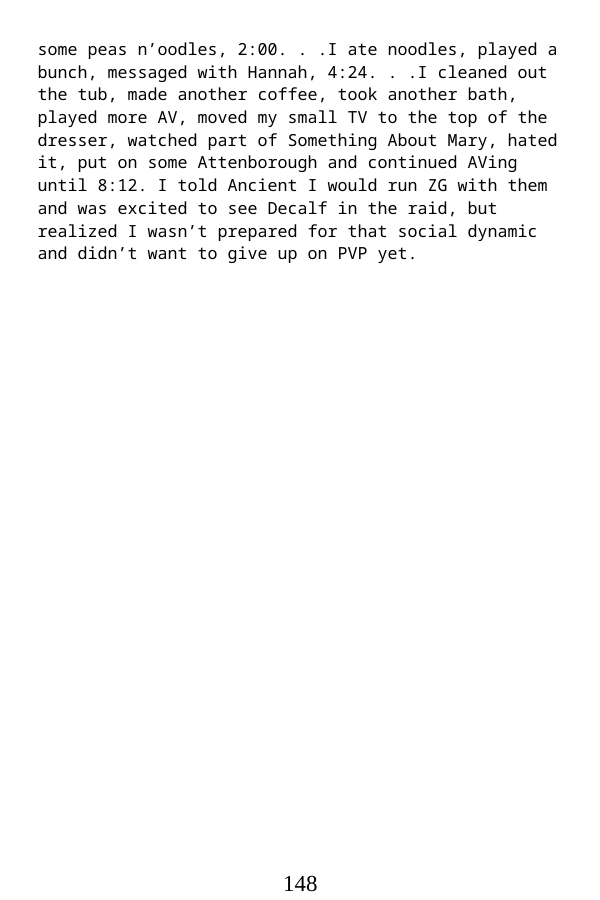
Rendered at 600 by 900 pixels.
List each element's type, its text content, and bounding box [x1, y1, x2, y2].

text some peas n’oodles, 2:00. . .I ate noodles, played a bunch, messaged with Hannah, 4:24. . .I cleaned out the tub, made another coffee, took another bath, played more AV, moved my small TV to the top of the dresser, watched part of Something About Mary, hated it, put on some Attenborough and continued AVing until 8:12. I told Ancient I would run ZG with them and was excited to see Decalf in the raid, but realized I wasn’t prepared for that social dynamic and didn’t want to give up on PVP yet. [37, 37, 562, 264]
